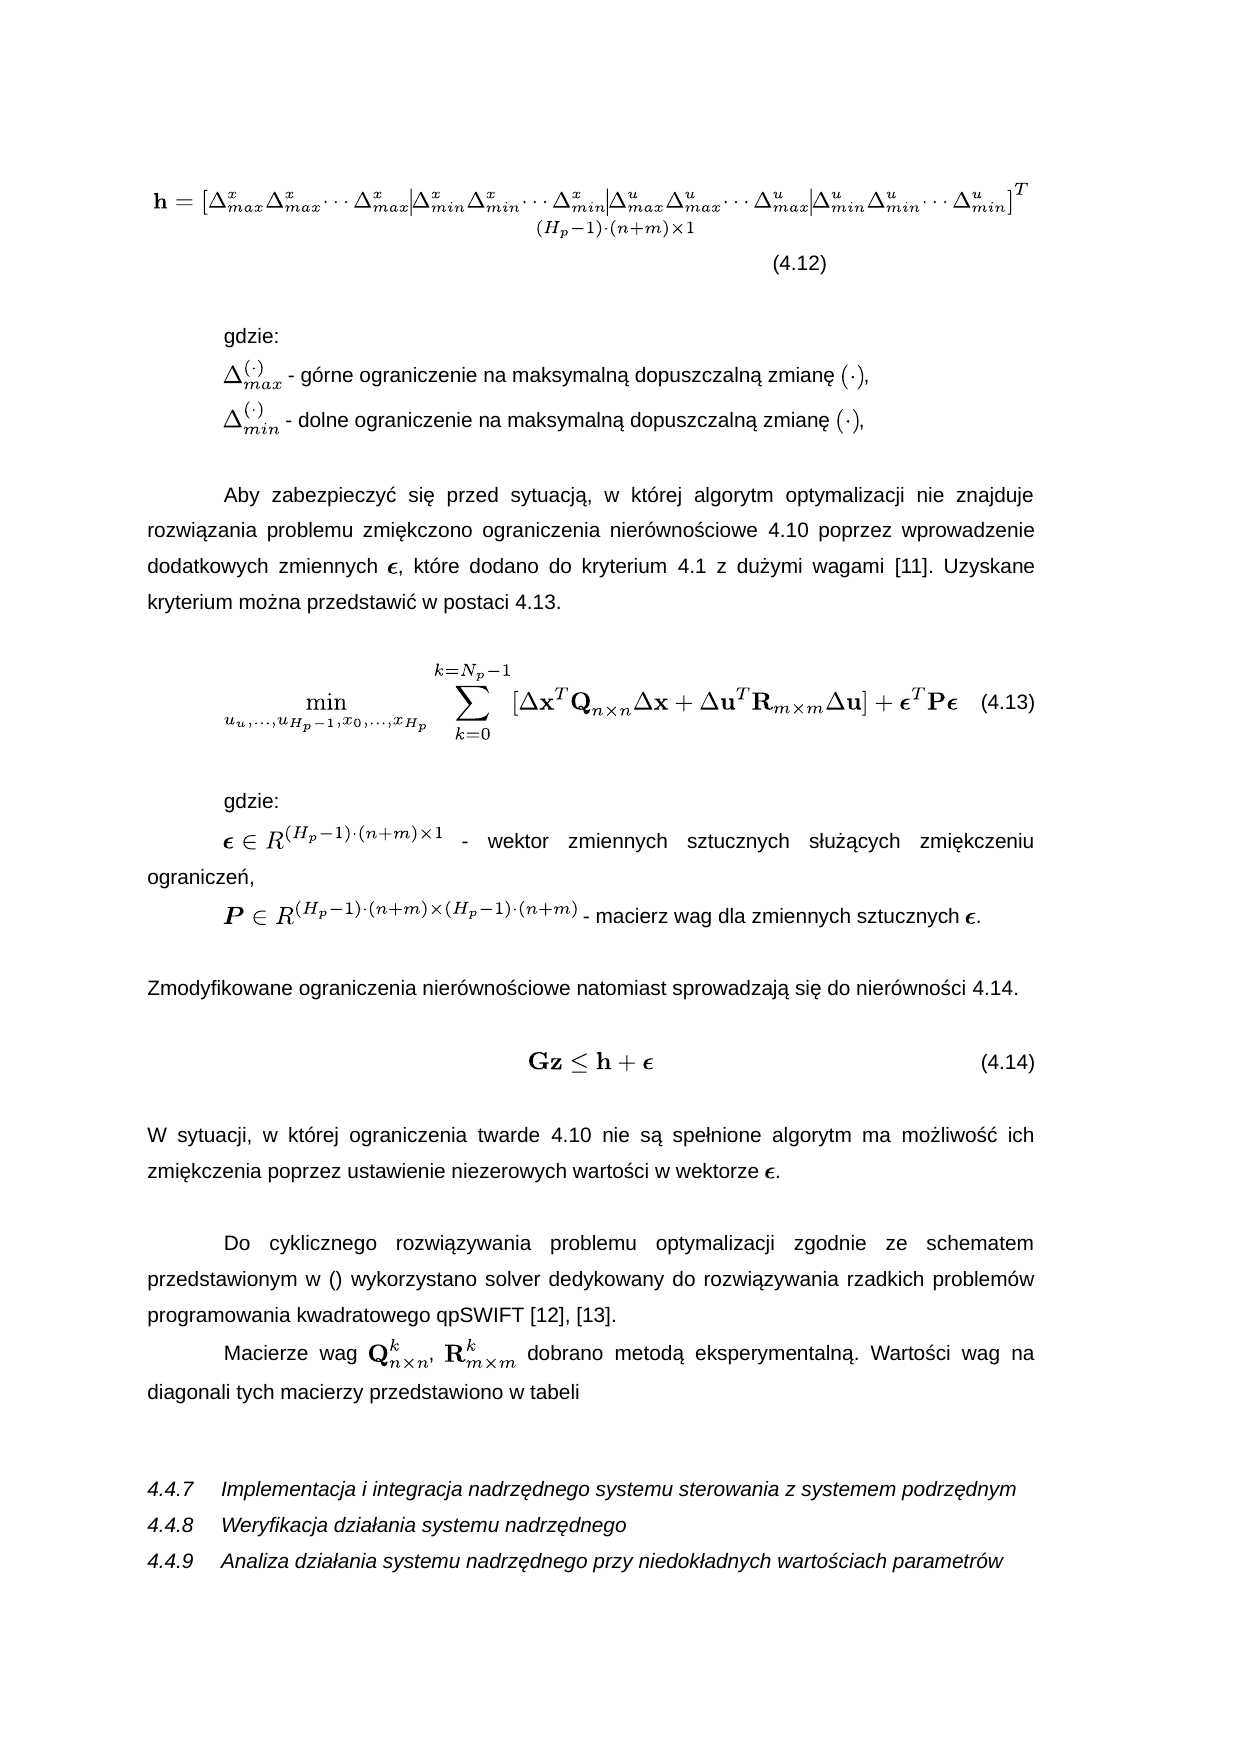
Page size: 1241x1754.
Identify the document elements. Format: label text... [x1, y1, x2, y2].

text - wektor zmiennych sztucznych służących zmiękczeniu ograniczeń, [147, 825, 1035, 889]
subtitle Analiza działania systemu nadrzędnego przy niedokładnych wartościach parametrów [147, 1549, 1035, 1573]
text - dolne ograniczenie na maksymalną dopuszczalną zmianę , [259, 401, 1035, 434]
text [147, 360, 248, 389]
text (4.12) [147, 147, 1035, 274]
text Zmodyfikowane ograniczenia nierównościowe natomiast sprowadzają się do nierówności 4.14. [147, 976, 1035, 1000]
subtitle Weryfikacja działania systemu nadrzędnego [147, 1513, 1035, 1537]
text (4.13) [488, 664, 1035, 740]
text W sytuacji, w której ograniczenia twarde 4.10 nie są spełnione algorytm ma możliwość ich zmiękczenia poprzez ustawienie niezerowych wartości w wektorze . [147, 1123, 1035, 1183]
text Macierze wag , dobrano metodą eksperymentalną. Wartości wag na diagonali tych macierzy przedstawiono w tabeli [147, 1339, 1035, 1404]
subtitle Implementacja i integracja nadrzędnego systemu sterowania z systemem podrzędnym [147, 1477, 1035, 1501]
text [147, 401, 248, 434]
text Do cyklicznego rozwiązywania problemu optymalizacji zgodnie ze schematem przedstawionym w () wykorzystano solver dedykowany do rozwiązywania rzadkich problemów programowania kwadratowego qpSWIFT [12], [13]. [147, 1231, 1035, 1327]
text (4.14) [147, 1050, 1035, 1074]
text [147, 664, 455, 740]
text gdzie: [147, 789, 1035, 813]
text - macierz wag dla zmiennych sztucznych . [147, 901, 1035, 928]
text Aby zabezpieczyć się przed sytuacją, w której algorytm optymalizacji nie znajduje rozwiązania problemu zmiękczono ograniczenia nierównościowe 4.10 poprzez wprowadzenie dodatkowych zmiennych , które dodano do kryterium 4.1 z dużymi wagami [11]. Uzyskane kryterium można przedstawić w postaci 4.13. [147, 482, 1035, 614]
text - górne ograniczenie na maksymalną dopuszczalną zmianę , [260, 360, 1035, 389]
text gdzie: [147, 324, 1035, 348]
